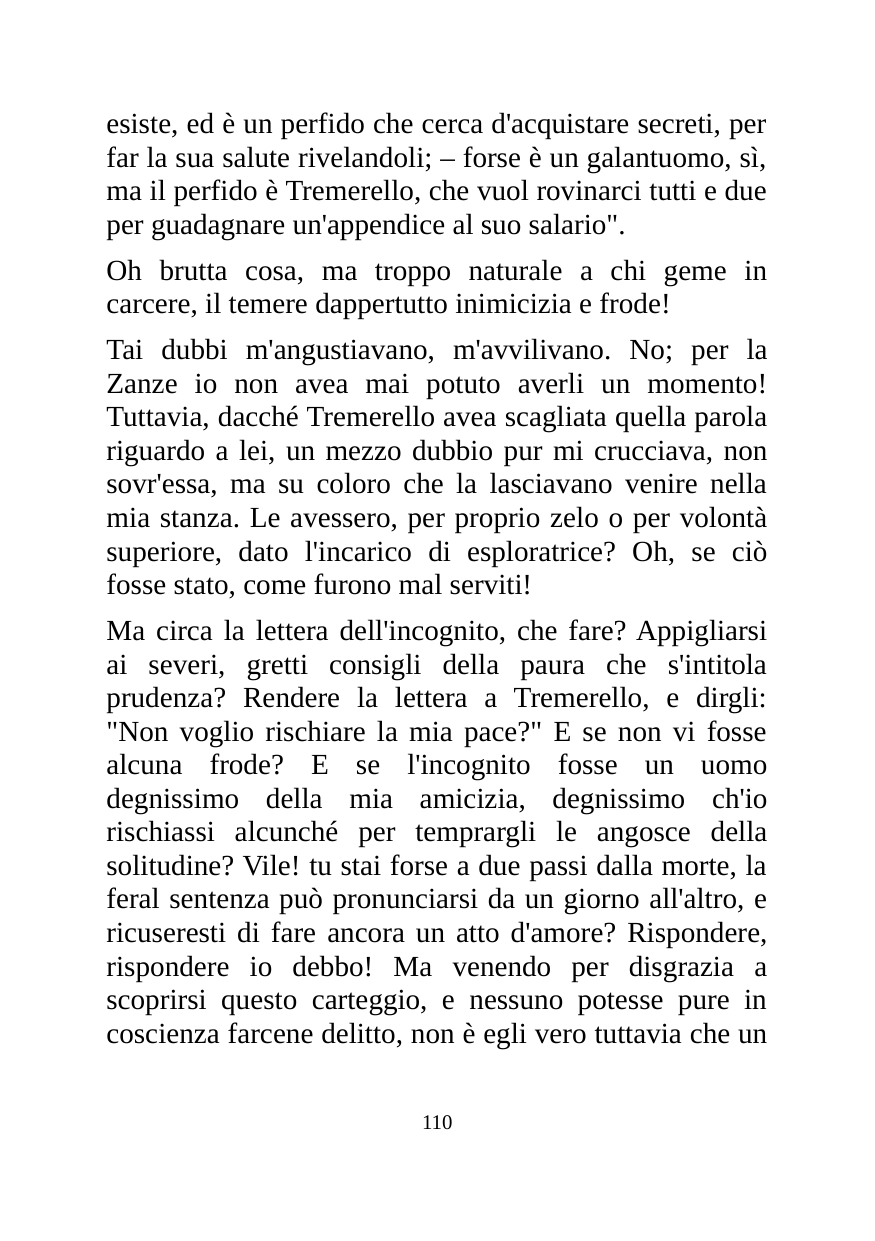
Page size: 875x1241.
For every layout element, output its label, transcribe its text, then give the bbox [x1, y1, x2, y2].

text Oh brutta cosa, ma troppo naturale a chi geme in carcere, il temere dappertutto inimicizia e frode! [106, 253, 768, 320]
text esiste, ed è un perfido che cerca d'acquistare secreti, per far la sua salute rivelandoli; – forse è un galantuomo, sì, ma il perfido è Tremerello, che vuol rovinarci tutti e due per guadagnare un'appendice al suo salario". [106, 106, 768, 240]
text Tai dubbi m'angustiavano, m'avvilivano. No; per la Zanze io non avea mai potuto averli un momento! Tuttavia, dacché Tremerello avea scagliata quella parola riguardo a lei, un mezzo dubbio pur mi crucciava, non sovr'essa, ma su coloro che la lasciavano venire nella mia stanza. Le avessero, per proprio zelo o per volontà superiore, dato l'incarico di esploratrice? Oh, se ciò fosse stato, come furono mal serviti! [106, 332, 768, 601]
text Ma circa la lettera dell'incognito, che fare? Appigliarsi ai severi, gretti consigli della paura che s'intitola prudenza? Rendere la lettera a Tremerello, e dirgli: "Non voglio rischiare la mia pace?" E se non vi fosse alcuna frode? E se l'incognito fosse un uomo degnissimo della mia amicizia, degnissimo ch'io rischiassi alcunché per temprargli le angosce della solitudine? Vile! tu stai forse a due passi dalla morte, la feral sentenza può pronunciarsi da un giorno all'altro, e ricuseresti di fare ancora un atto d'amore? Rispondere, rispondere io debbo! Ma venendo per disgrazia a scoprirsi questo carteggio, e nessuno potesse pure in coscienza farcene delitto, non è egli vero tuttavia che un [106, 613, 768, 1049]
